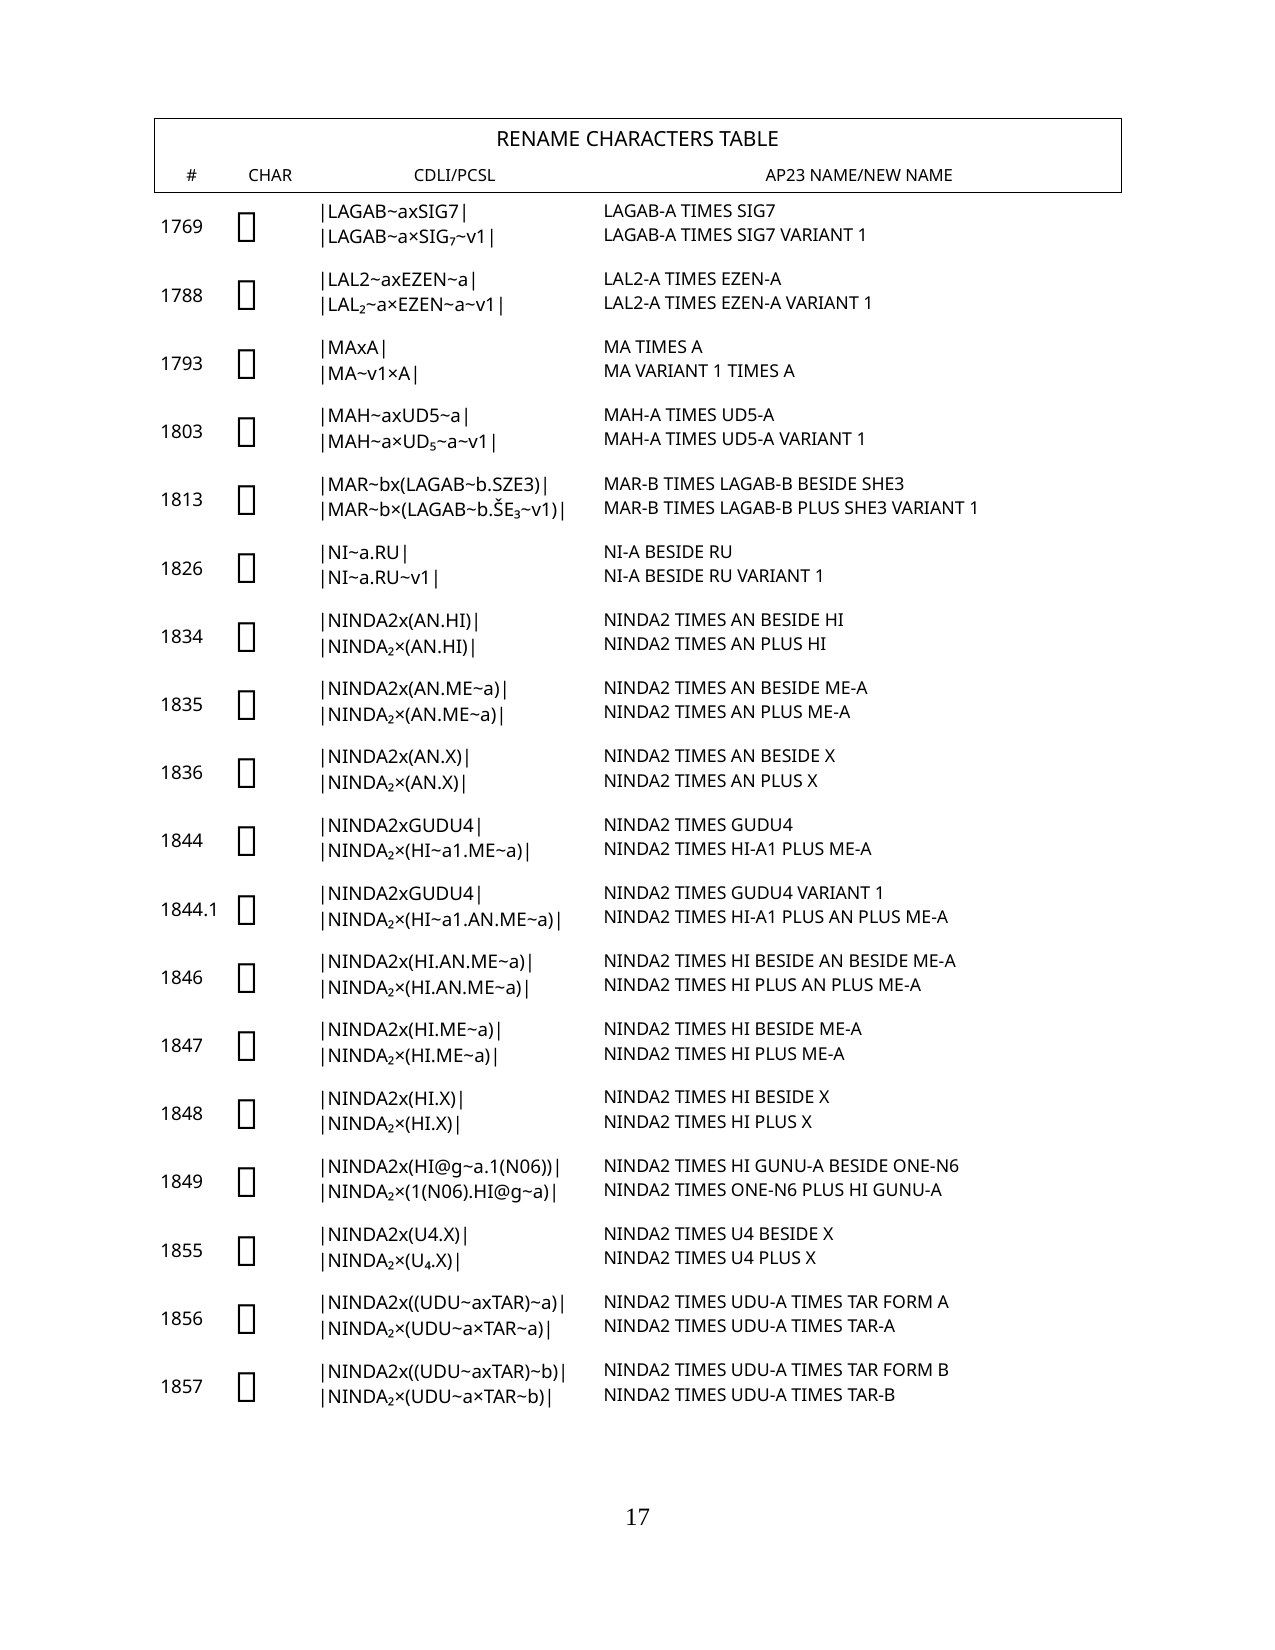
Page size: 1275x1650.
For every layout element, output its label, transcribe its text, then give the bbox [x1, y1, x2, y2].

table_cell NINDA2 TIMES HI BESIDE X NINDA2 TIMES HI PLUS X [598, 1079, 1121, 1147]
table_cell 𒶶 [228, 670, 312, 738]
table_cell LAL2-A TIMES EZEN-A LAL2-A TIMES EZEN-A VARIANT 1 [598, 261, 1121, 329]
table_cell 𒷍 [228, 1216, 312, 1284]
table_cell 𒶠 [228, 465, 312, 533]
table_cell MA TIMES A MA VARIANT 1 TIMES A [598, 329, 1121, 397]
table_cell 𒶌 [228, 329, 312, 397]
table_cell 𒷆 [228, 1079, 312, 1147]
table_cell |NINDA2x(AN.X)| |NINDA₂×(AN.X)| [312, 738, 597, 806]
table_cell NINDA2 TIMES GUDU4 VARIANT 1 NINDA2 TIMES HI-A1 PLUS AN PLUS ME-A [598, 875, 1121, 943]
table_cell NINDA2 TIMES HI BESIDE ME-A NINDA2 TIMES HI PLUS ME-A [598, 1011, 1121, 1079]
table_cell NINDA2 TIMES GUDU4 NINDA2 TIMES HI-A1 PLUS ME-A [598, 806, 1121, 874]
table_cell 𒶭 [228, 534, 312, 602]
table_cell 𒶖 [228, 397, 312, 465]
table_cell 𒷏 [228, 1352, 312, 1420]
table_cell |LAL2~axEZEN~a| |LAL₂~a×EZEN~a~v1| [312, 261, 597, 329]
table_cell MAH-A TIMES UD5-A MAH-A TIMES UD5-A VARIANT 1 [598, 397, 1121, 465]
table_cell CHAR [228, 158, 312, 192]
table_cell 1856 [155, 1284, 228, 1352]
table_cell 𒶇 [228, 261, 312, 329]
table_cell 1846 [155, 943, 228, 1011]
table_cell |LAGAB~axSIG7| |LAGAB~a×SIG₇~v1| [312, 193, 597, 261]
table_cell 𒷀 [228, 875, 312, 943]
table_cell 𒷄 [228, 943, 312, 1011]
table_cell NINDA2 TIMES UDU-A TIMES TAR FORM A NINDA2 TIMES UDU-A TIMES TAR-A [598, 1284, 1121, 1352]
table_cell MAR-B TIMES LAGAB-B BESIDE SHE3 MAR-B TIMES LAGAB-B PLUS SHE3 VARIANT 1 [598, 465, 1121, 533]
table_cell |NINDA2x(U4.X)| |NINDA₂×(U₄.X)| [312, 1216, 597, 1284]
table_cell NINDA2 TIMES AN BESIDE X NINDA2 TIMES AN PLUS X [598, 738, 1121, 806]
table_cell # [155, 158, 228, 192]
table_cell 1813 [155, 465, 228, 533]
table_cell 𒶿 [228, 806, 312, 874]
table_cell CDLI/PCSL [312, 158, 597, 192]
table_cell 𒷇 [228, 1148, 312, 1216]
table_cell |NINDA2xGUDU4| |NINDA₂×(HI~a1.AN.ME~a)| [312, 875, 597, 943]
table_cell 1849 [155, 1148, 228, 1216]
table_cell 1836 [155, 738, 228, 806]
table_cell 1844.1 [155, 875, 228, 943]
table_header RENAME CHARACTERS TABLE [155, 119, 1121, 158]
table_cell NI-A BESIDE RU NI-A BESIDE RU VARIANT 1 [598, 534, 1121, 602]
table_cell 𒵴 [228, 193, 312, 261]
table_cell 1857 [155, 1352, 228, 1420]
table_cell |NINDA2x(HI.ME~a)| |NINDA₂×(HI.ME~a)| [312, 1011, 597, 1079]
table_cell 1788 [155, 261, 228, 329]
table_cell |NINDA2x(AN.HI)| |NINDA₂×(AN.HI)| [312, 602, 597, 670]
table_cell 𒷅 [228, 1011, 312, 1079]
table_cell 1855 [155, 1216, 228, 1284]
table_cell 𒶵 [228, 602, 312, 670]
table_cell 𒷎 [228, 1284, 312, 1352]
table_cell |NINDA2xGUDU4| |NINDA₂×(HI~a1.ME~a)| [312, 806, 597, 874]
table_cell |NINDA2x(HI.X)| |NINDA₂×(HI.X)| [312, 1079, 597, 1147]
table_cell |NI~a.RU| |NI~a.RU~v1| [312, 534, 597, 602]
table_cell |NINDA2x(HI@g~a.1(N06))| |NINDA₂×(1(N06).HI@g~a)| [312, 1148, 597, 1216]
table_cell NINDA2 TIMES HI BESIDE AN BESIDE ME-A NINDA2 TIMES HI PLUS AN PLUS ME-A [598, 943, 1121, 1011]
table_cell 1848 [155, 1079, 228, 1147]
table_cell NINDA2 TIMES AN BESIDE HI NINDA2 TIMES AN PLUS HI [598, 602, 1121, 670]
table_cell 1835 [155, 670, 228, 738]
table_cell |NINDA2x((UDU~axTAR)~a)| |NINDA₂×(UDU~a×TAR~a)| [312, 1284, 597, 1352]
table_cell NINDA2 TIMES UDU-A TIMES TAR FORM B NINDA2 TIMES UDU-A TIMES TAR-B [598, 1352, 1121, 1420]
table_cell |MAR~bx(LAGAB~b.SZE3)| |MAR~b×(LAGAB~b.ŠE₃~v1)| [312, 465, 597, 533]
table_cell 1803 [155, 397, 228, 465]
table_cell 1826 [155, 534, 228, 602]
table_cell LAGAB-A TIMES SIG7 LAGAB-A TIMES SIG7 VARIANT 1 [598, 193, 1121, 261]
table_cell |NINDA2x(AN.ME~a)| |NINDA₂×(AN.ME~a)| [312, 670, 597, 738]
table_cell 1769 [155, 193, 228, 261]
table_cell |NINDA2x((UDU~axTAR)~b)| |NINDA₂×(UDU~a×TAR~b)| [312, 1352, 597, 1420]
table_cell 𒶷 [228, 738, 312, 806]
table_cell |MAH~axUD5~a| |MAH~a×UD₅~a~v1| [312, 397, 597, 465]
table_cell NINDA2 TIMES AN BESIDE ME-A NINDA2 TIMES AN PLUS ME-A [598, 670, 1121, 738]
table_cell |MAxA| |MA~v1×A| [312, 329, 597, 397]
table_cell 1834 [155, 602, 228, 670]
table_cell AP23 NAME/NEW NAME [598, 158, 1121, 192]
table_cell 1847 [155, 1011, 228, 1079]
table_cell |NINDA2x(HI.AN.ME~a)| |NINDA₂×(HI.AN.ME~a)| [312, 943, 597, 1011]
table_cell NINDA2 TIMES HI GUNU-A BESIDE ONE-N6 NINDA2 TIMES ONE-N6 PLUS HI GUNU-A [598, 1148, 1121, 1216]
table_cell 1793 [155, 329, 228, 397]
table_cell 1844 [155, 806, 228, 874]
table_cell NINDA2 TIMES U4 BESIDE X NINDA2 TIMES U4 PLUS X [598, 1216, 1121, 1284]
